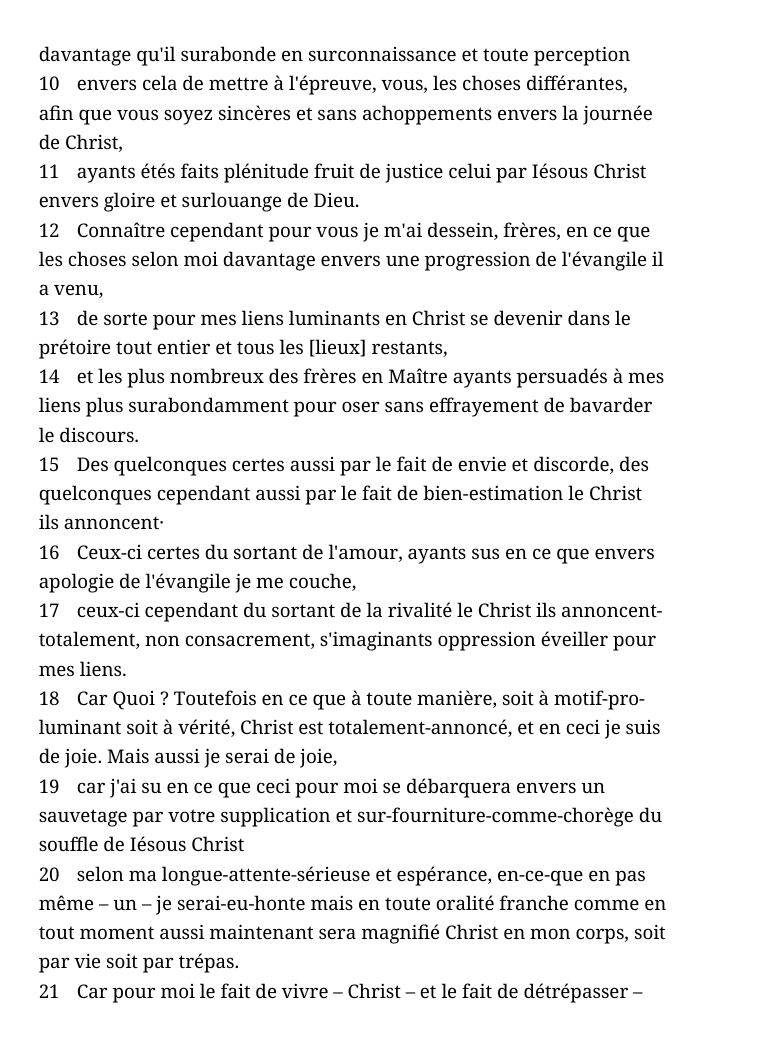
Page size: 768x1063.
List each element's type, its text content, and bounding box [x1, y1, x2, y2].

text davantage qu'il surabonde en surconnaissance et toute perception 10 envers cela de mettre à l'épreuve, vous, les choses différantes, afin que vous soyez sincères et sans achoppements envers la journée de Christ, 11 ayants étés faits plénitude fruit de justice celui par Iésous Christ envers gloire et surlouange de Dieu. 12 Connaître cependant pour vous je m'ai dessein, frères, en ce que les choses selon moi davantage envers une progression de l'évangile il a venu, 13 de sorte pour mes liens luminants en Christ se devenir dans le prétoire tout entier et tous les [lieux] restants, 14 et les plus nombreux des frères en Maître ayants persuadés à mes liens plus surabondamment pour oser sans effrayement de bavarder le discours. 15 Des quelconques certes aussi par le fait de envie et discorde, des quelconques cependant aussi par le fait de bien-estimation le Christ ils annoncent· 16 Ceux-ci certes du sortant de l'amour, ayants sus en ce que envers apologie de l'évangile je me couche, 17 ceux-ci cependant du sortant de la rivalité le Christ ils annoncent-totalement, non consacrement, s'imaginants oppression éveiller pour mes liens. 18 Car Quoi ? Toutefois en ce que à toute manière, soit à motif-pro-luminant soit à vérité, Christ est totalement-annoncé, et en ceci je suis de joie. Mais aussi je serai de joie, 19 car j'ai su en ce que ceci pour moi se débarquera envers un sauvetage par votre supplication et sur-fourniture-comme-chorège du souffle de Iésous Christ 20 selon ma longue-attente-sérieuse et espérance, en-ce-que en pas même – un – je serai-eu-honte mais en toute oralité franche comme en tout moment aussi maintenant sera magnifié Christ en mon corps, soit par vie soit par trépas. 21 Car pour moi le fait de vivre – Christ – et le fait de détrépasser – [38, 41, 667, 1003]
